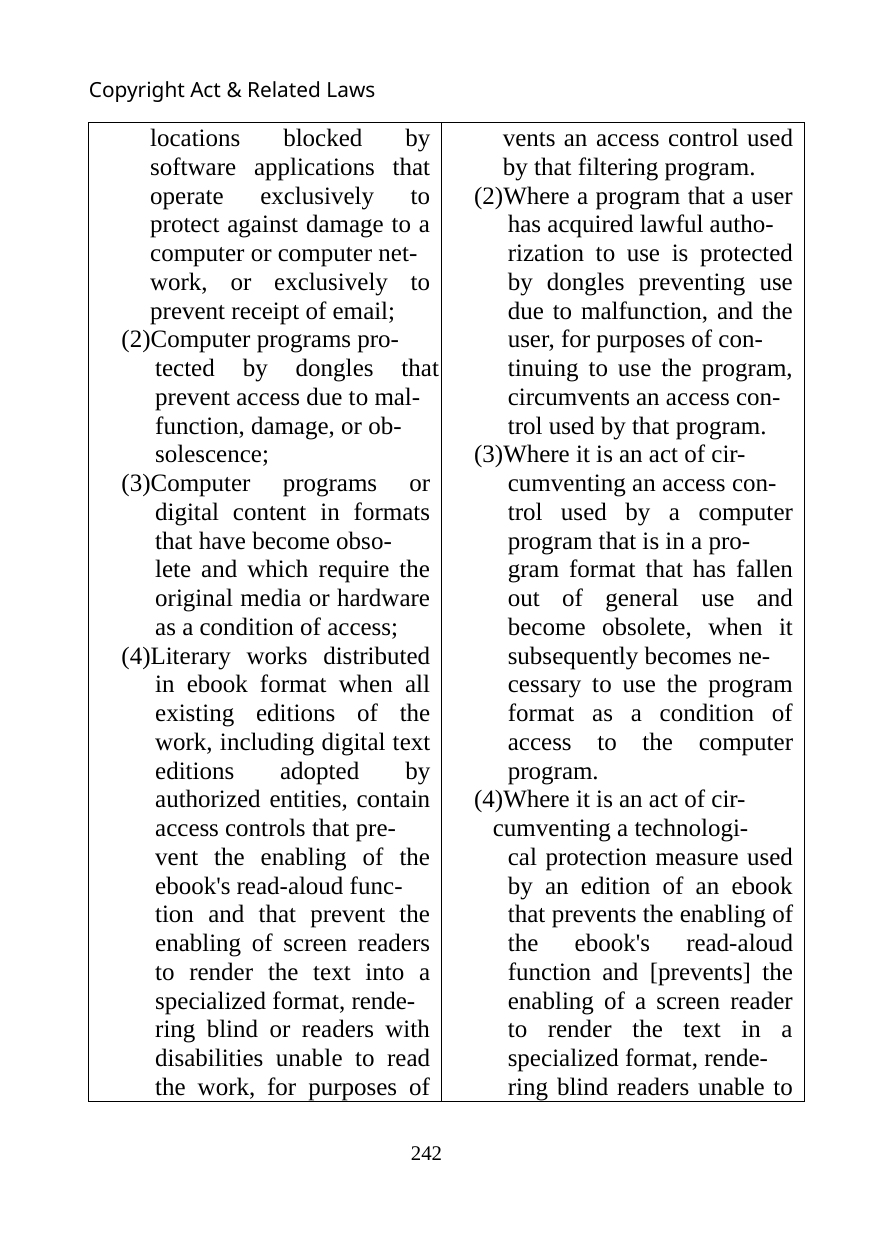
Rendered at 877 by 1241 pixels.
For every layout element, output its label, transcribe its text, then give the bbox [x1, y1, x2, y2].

table_cell locations blocked by software applications that operate exclusively to protect against damage to a computer or computer net- work, or exclusively to prevent receipt of email; (2)Computer programs pro- tected by dongles that prevent access due to mal- function, damage, or ob- solescence; (3)Computer programs or digital content in formats that have become obso- lete and which require the original media or hardware as a condition of access; (4)Literary works distributed in ebook format when all existing editions of the work, including digital text editions adopted by authorized entities, contain access controls that pre- vent the enabling of the ebook's read-aloud func- tion and that prevent the enabling of screen readers to render the text into a specialized format, rende- ring blind or readers with disabilities unable to read the work, for purposes of [89, 123, 441, 1101]
table_cell vents an access control used by that filtering program. (2)Where a program that a user has acquired lawful autho- rization to use is protected by dongles preventing use due to malfunction, and the user, for purposes of con- tinuing to use the program, circumvents an access con- trol used by that program. (3)Where it is an act of cir- cumventing an access con- trol used by a computer program that is in a pro- gram format that has fallen out of general use and become obsolete, when it subsequently becomes ne- cessary to use the program format as a condition of access to the computer program. (4)Where it is an act of cir- cumventing a technologi- cal protection measure used by an edition of an ebook that prevents the enabling of the ebook's read-aloud function and [prevents] the enabling of a screen reader to render the text in a specialized format, rende- ring blind readers unable to [442, 123, 804, 1101]
